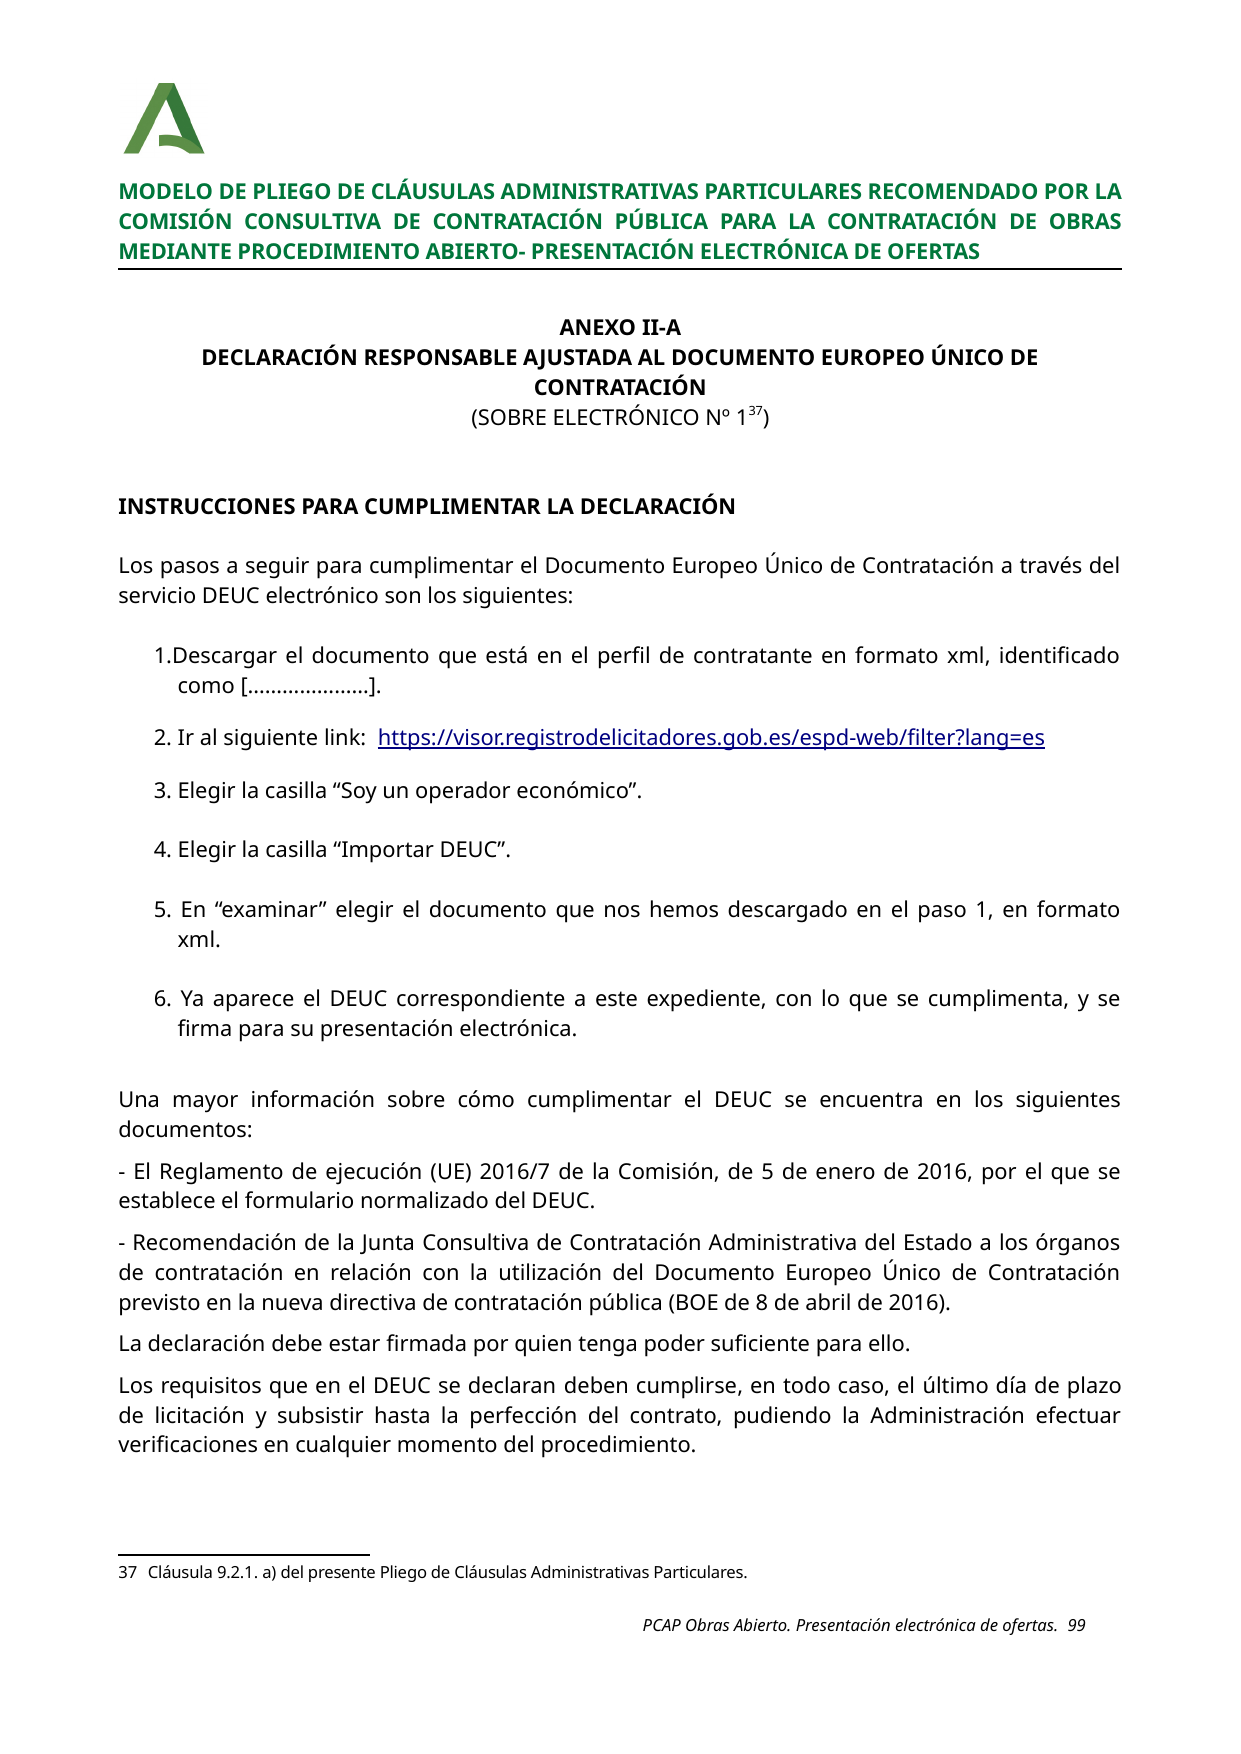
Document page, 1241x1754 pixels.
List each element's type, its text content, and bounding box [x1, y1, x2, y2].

text - El Reglamento de ejecución (UE) 2016/7 de la Comisión, de 5 de enero de 2016, por el que se establece el formulario normalizado del DEUC. [118, 1156, 1122, 1215]
text Cláusula 9.2.1. a) del presente Pliego de Cláusulas Administrativas Particulares. [118, 1561, 1122, 1584]
picture [119, 78, 209, 158]
text Una mayor información sobre cómo cumplimentar el DEUC se encuentra en los siguientes documentos: [118, 1084, 1122, 1144]
text 2. Ir al siguiente link: https://visor.registrodelicitadores.gob.es/espd-web/filter?lang=es [153, 722, 1122, 752]
text 1.Descargar el documento que está en el perfil de contratante en formato xml, identificado como […………………]. [153, 640, 1122, 699]
text MODELO DE PLIEGO DE CLÁUSULAS ADMINISTRATIVAS PARTICULARES RECOMENDADO POR LA COMISIÓN CONSULTIVA DE CONTRATACIÓN PÚBLICA PARA LA CONTRATACIÓN DE OBRAS MEDIANTE PROCEDIMIENTO ABIERTO- PRESENTACIÓN ELECTRÓNICA DE OFERTAS [118, 176, 1122, 268]
text 4. Elegir la casilla “Importar DEUC”. [153, 834, 1122, 864]
text La declaración debe estar firmada por quien tenga poder suficiente para ello. [118, 1328, 1122, 1358]
text INSTRUCCIONES PARA CUMPLIMENTAR LA DECLARACIÓN [118, 491, 1122, 521]
text (SOBRE ELECTRÓNICO Nº 1) [118, 402, 1122, 431]
text Los requisitos que en el DEUC se declaran deben cumplirse, en todo caso, el último día de plazo de licitación y subsistir hasta la perfección del contrato, pudiendo la Administración efectuar verificaciones en cualquier momento del procedimiento. [118, 1370, 1122, 1459]
text 5. En “examinar” elegir el documento que nos hemos descargado en el paso 1, en formato xml. [153, 894, 1122, 953]
text ANEXO II-A [118, 312, 1122, 342]
text 3. Elegir la casilla “Soy un operador económico”. [153, 775, 1122, 804]
text DECLARACIÓN RESPONSABLE AJUSTADA AL DOCUMENTO EUROPEO ÚNICO DE CONTRATACIÓN [118, 342, 1122, 402]
text - Recomendación de la Junta Consultiva de Contratación Administrativa del Estado a los órganos de contratación en relación con la utilización del Documento Europeo Único de Contratación previsto en la nueva directiva de contratación pública (BOE de 8 de abril de 2016). [118, 1227, 1122, 1316]
text Los pasos a seguir para cumplimentar el Documento Europeo Único de Contratación a través del servicio DEUC electrónico son los siguientes: [118, 551, 1122, 610]
text 6. Ya aparece el DEUC correspondiente a este expediente, con lo que se cumplimenta, y se firma para su presentación electrónica. [153, 983, 1122, 1043]
